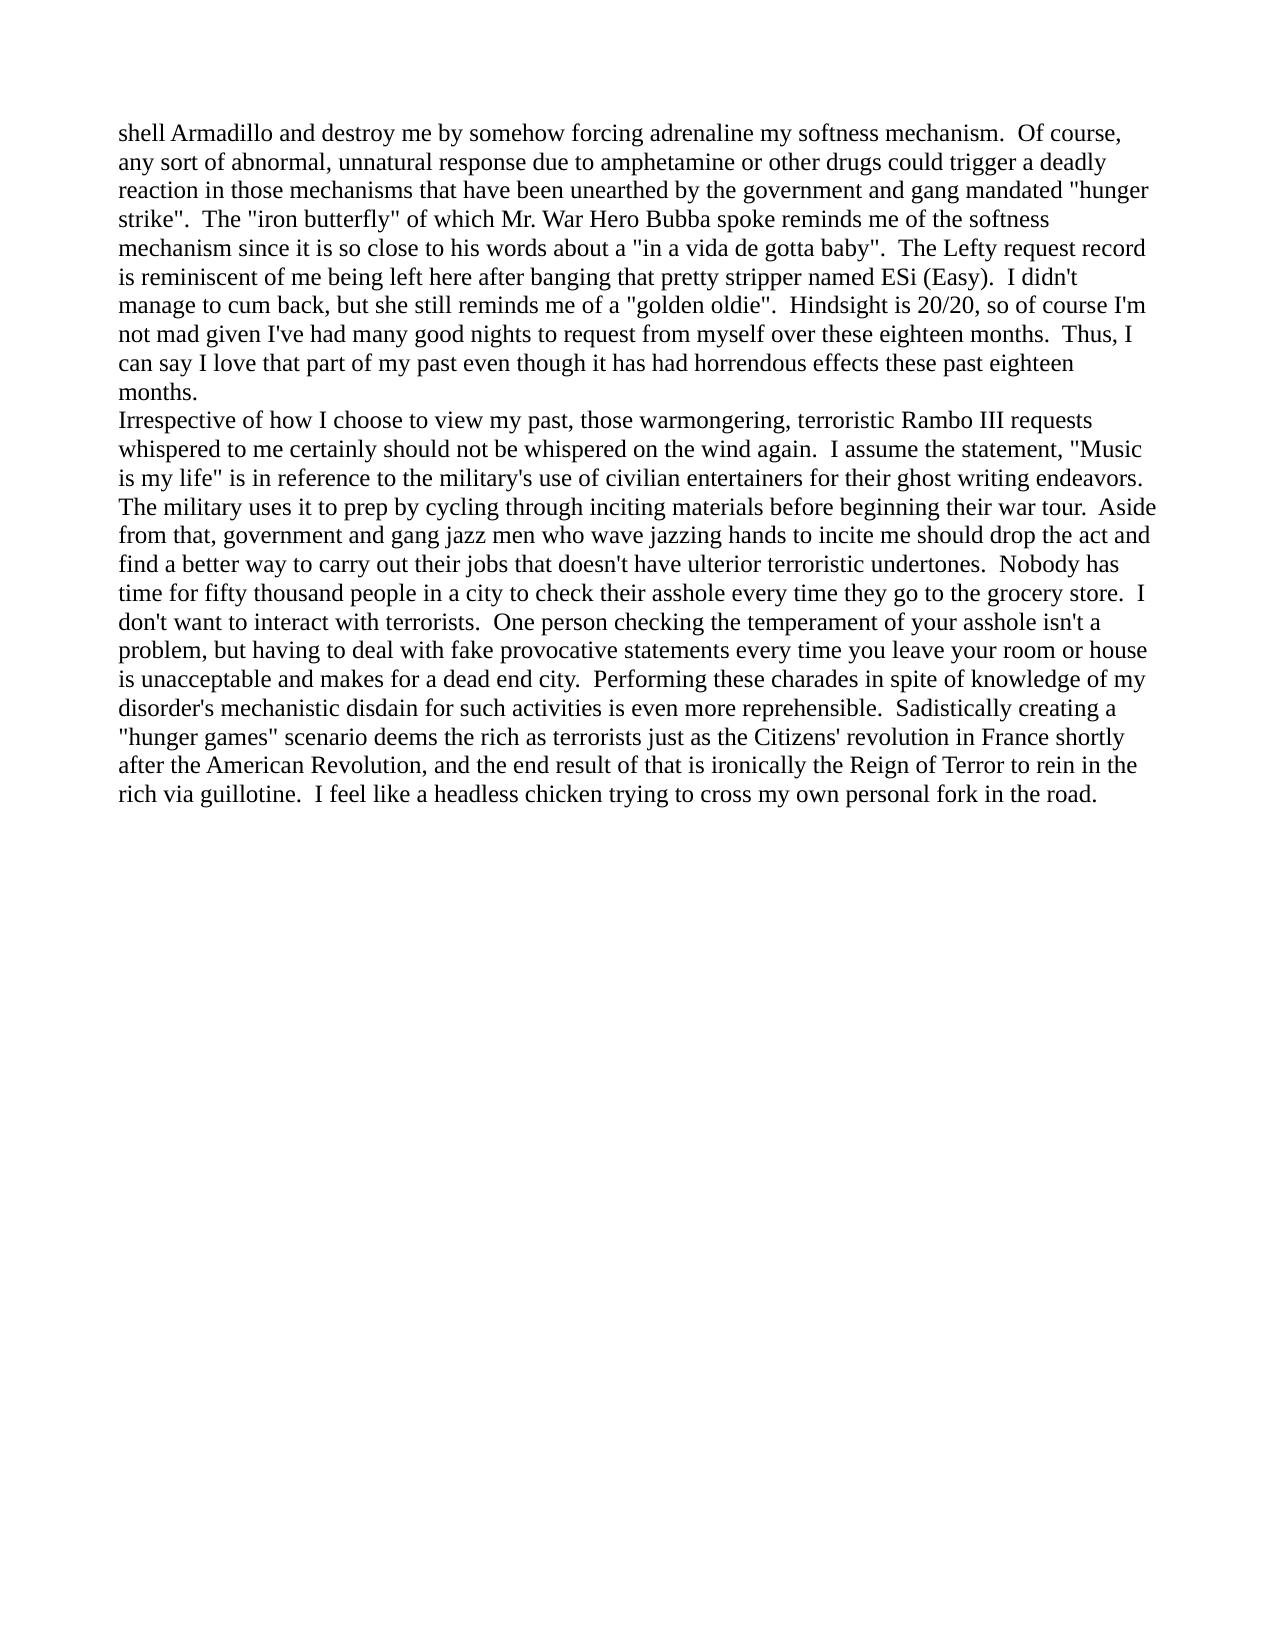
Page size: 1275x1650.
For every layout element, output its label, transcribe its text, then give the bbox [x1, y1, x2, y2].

text shell Armadillo and destroy me by somehow forcing adrenaline my softness mechanism. Of course, any sort of abnormal, unnatural response due to amphetamine or other drugs could trigger a deadly reaction in those mechanisms that have been unearthed by the government and gang mandated "hunger strike". The "iron butterfly" of which Mr. War Hero Bubba spoke reminds me of the softness mechanism since it is so close to his words about a "in a vida de gotta baby". The Lefty request record is reminiscent of me being left here after banging that pretty stripper named ESi (Easy). I didn't manage to cum back, but she still reminds me of a "golden oldie". Hindsight is 20/20, so of course I'm not mad given I've had many good nights to request from myself over these eighteen months. Thus, I can say I love that part of my past even though it has had horrendous effects these past eighteen months. [118, 118, 1157, 406]
text Irrespective of how I choose to view my past, those warmongering, terroristic Rambo III requests whispered to me certainly should not be whispered on the wind again. I assume the statement, "Music is my life" is in reference to the military's use of civilian entertainers for their ghost writing endeavors. The military uses it to prep by cycling through inciting materials before beginning their war tour. Aside from that, government and gang jazz men who wave jazzing hands to incite me should drop the act and find a better way to carry out their jobs that doesn't have ulterior terroristic undertones. Nobody has time for fifty thousand people in a city to check their asshole every time they go to the grocery store. I don't want to interact with terrorists. One person checking the temperament of your asshole isn't a problem, but having to deal with fake provocative statements every time you leave your room or house is unacceptable and makes for a dead end city. Performing these charades in spite of knowledge of my disorder's mechanistic disdain for such activities is even more reprehensible. Sadistically creating a "hunger games" scenario deems the rich as terrorists just as the Citizens' revolution in France shortly after the American Revolution, and the end result of that is ironically the Reign of Terror to rein in the rich via guillotine. I feel like a headless chicken trying to cross my own personal fork in the road. [118, 406, 1157, 808]
